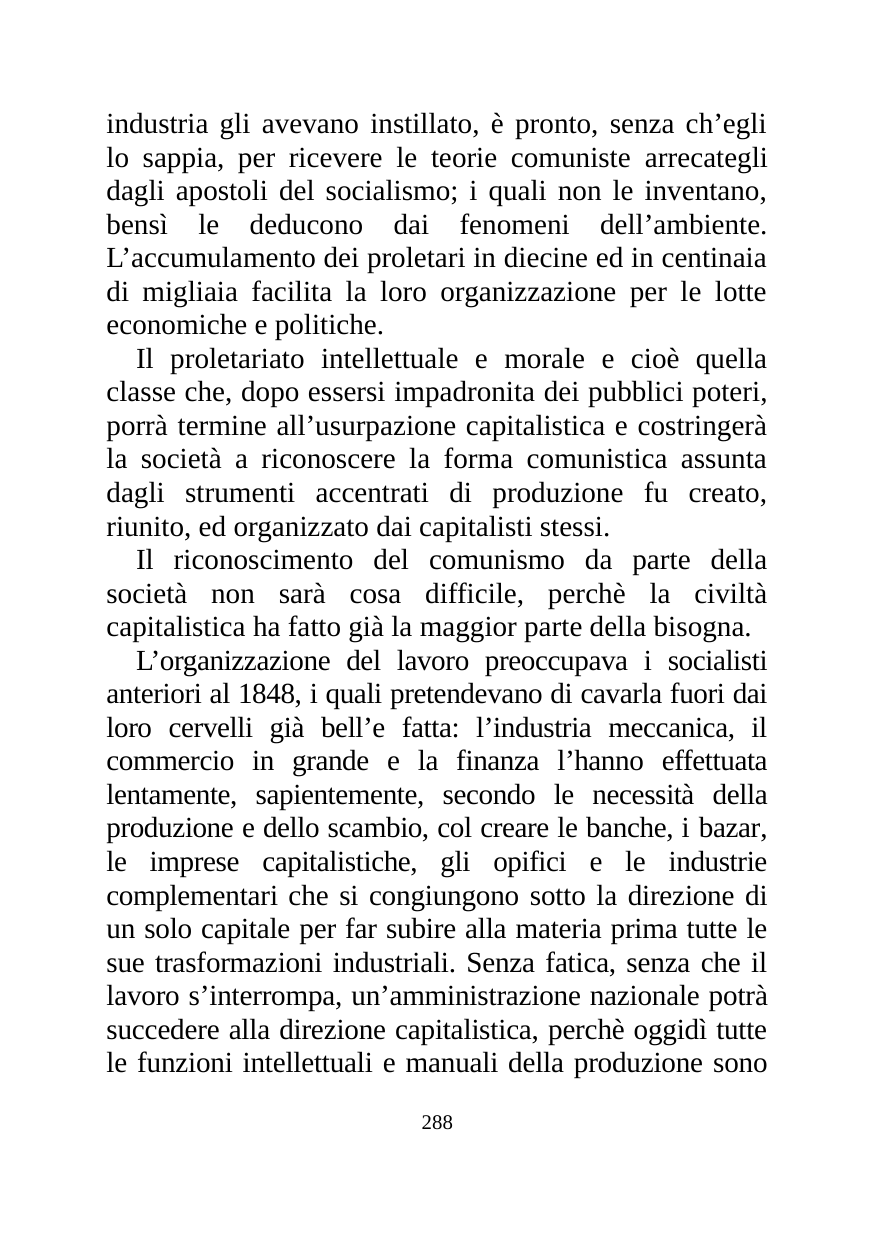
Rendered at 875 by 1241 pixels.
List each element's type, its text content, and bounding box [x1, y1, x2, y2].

text industria gli avevano instillato, è pronto, senza ch’egli lo sappia, per ricevere le teorie comuniste arrecategli dagli apostoli del socialismo; i quali non le inventano, bensì le deducono dai fenomeni dell’ambiente. L’accumulamento dei proletari in diecine ed in centinaia di migliaia facilita la loro organizzazione per le lotte economiche e politiche. [106, 106, 768, 341]
text L’organizzazione del lavoro preoccupava i socialisti anteriori al 1848, i quali pretendevano di cavarla fuori dai loro cervelli già bell’e fatta: l’industria meccanica, il commercio in grande e la finanza l’hanno effettuata lentamente, sapientemente, secondo le necessità della produzione e dello scambio, col creare le banche, i bazar, le imprese capitalistiche, gli opifici e le industrie complementari che si congiungono sotto la direzione di un solo capitale per far subire alla materia prima tutte le sue trasformazioni industriali. Senza fatica, senza che il lavoro s’interrompa, un’amministrazione nazionale potrà succedere alla direzione capitalistica, perchè oggidì tutte le funzioni intellettuali e manuali della produzione sono [106, 643, 768, 1079]
text Il riconoscimento del comunismo da parte della società non sarà cosa difficile, perchè la civiltà capitalistica ha fatto già la maggior parte della bisogna. [106, 542, 768, 643]
text Il proletariato intellettuale e morale e cioè quella classe che, dopo essersi impadronita dei pubblici poteri, porrà termine all’usurpazione capitalistica e costringerà la società a riconoscere la forma comunistica assunta dagli strumenti accentrati di produzione fu creato, riunito, ed organizzato dai capitalisti stessi. [106, 341, 768, 542]
